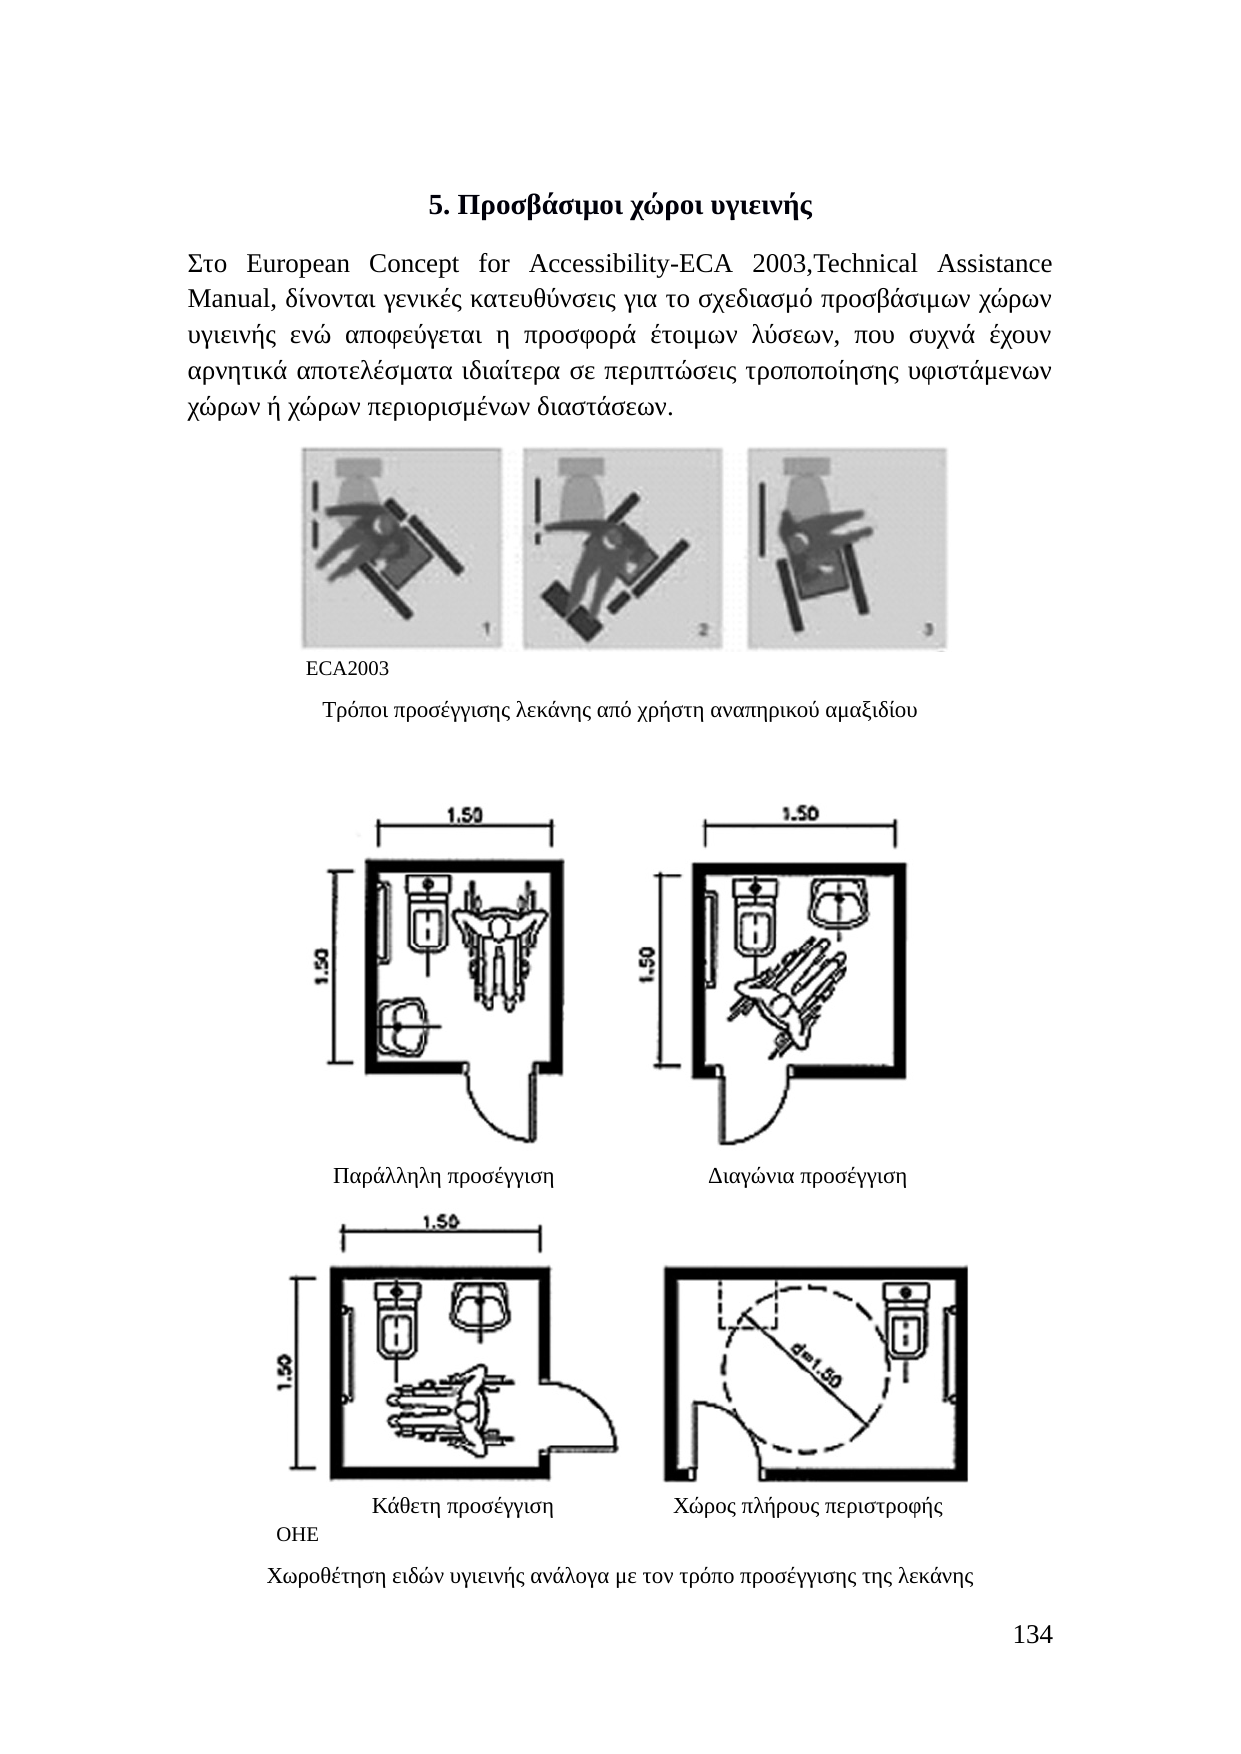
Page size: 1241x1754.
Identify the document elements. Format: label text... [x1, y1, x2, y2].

text ΟΗΕ [276, 1522, 1053, 1546]
text Στο European Concept for Accessibility-ECA 2003,Technical Assistance Manual, δίνονται γενικές κατευθύνσεις για το σχεδιασμό προσβάσιμων χώρων υγιεινής ενώ αποφεύγεται η προσφορά έτοιμων λύσεων, που συχνά έχουν αρνητικά αποτελέσματα ιδιαίτερα σε περιπτώσεις τροποποίησης υφιστάμενων χώρων ή χώρων περιορισμένων διαστάσεων. [187, 247, 1053, 421]
text Παράλληλη προσέγγιση Διαγώνια προσέγγιση [187, 1162, 1053, 1188]
text ECA2003 [306, 656, 1053, 680]
text Τρόποι προσέγγισης λεκάνης από χρήστη αναπηρικού αμαξιδίου [187, 696, 1053, 722]
text Κάθετη προσέγγιση Χώρος πλήρους περιστροφής [261, 1492, 1053, 1518]
picture [282, 446, 959, 652]
subtitle 5. Προσβάσιμοι χώροι υγιεινής [187, 187, 1053, 221]
text Χωροθέτηση ειδών υγιεινής ανάλογα με τον τρόπο προσέγγισης της λεκάνης [187, 1562, 1053, 1589]
picture [271, 1204, 969, 1488]
